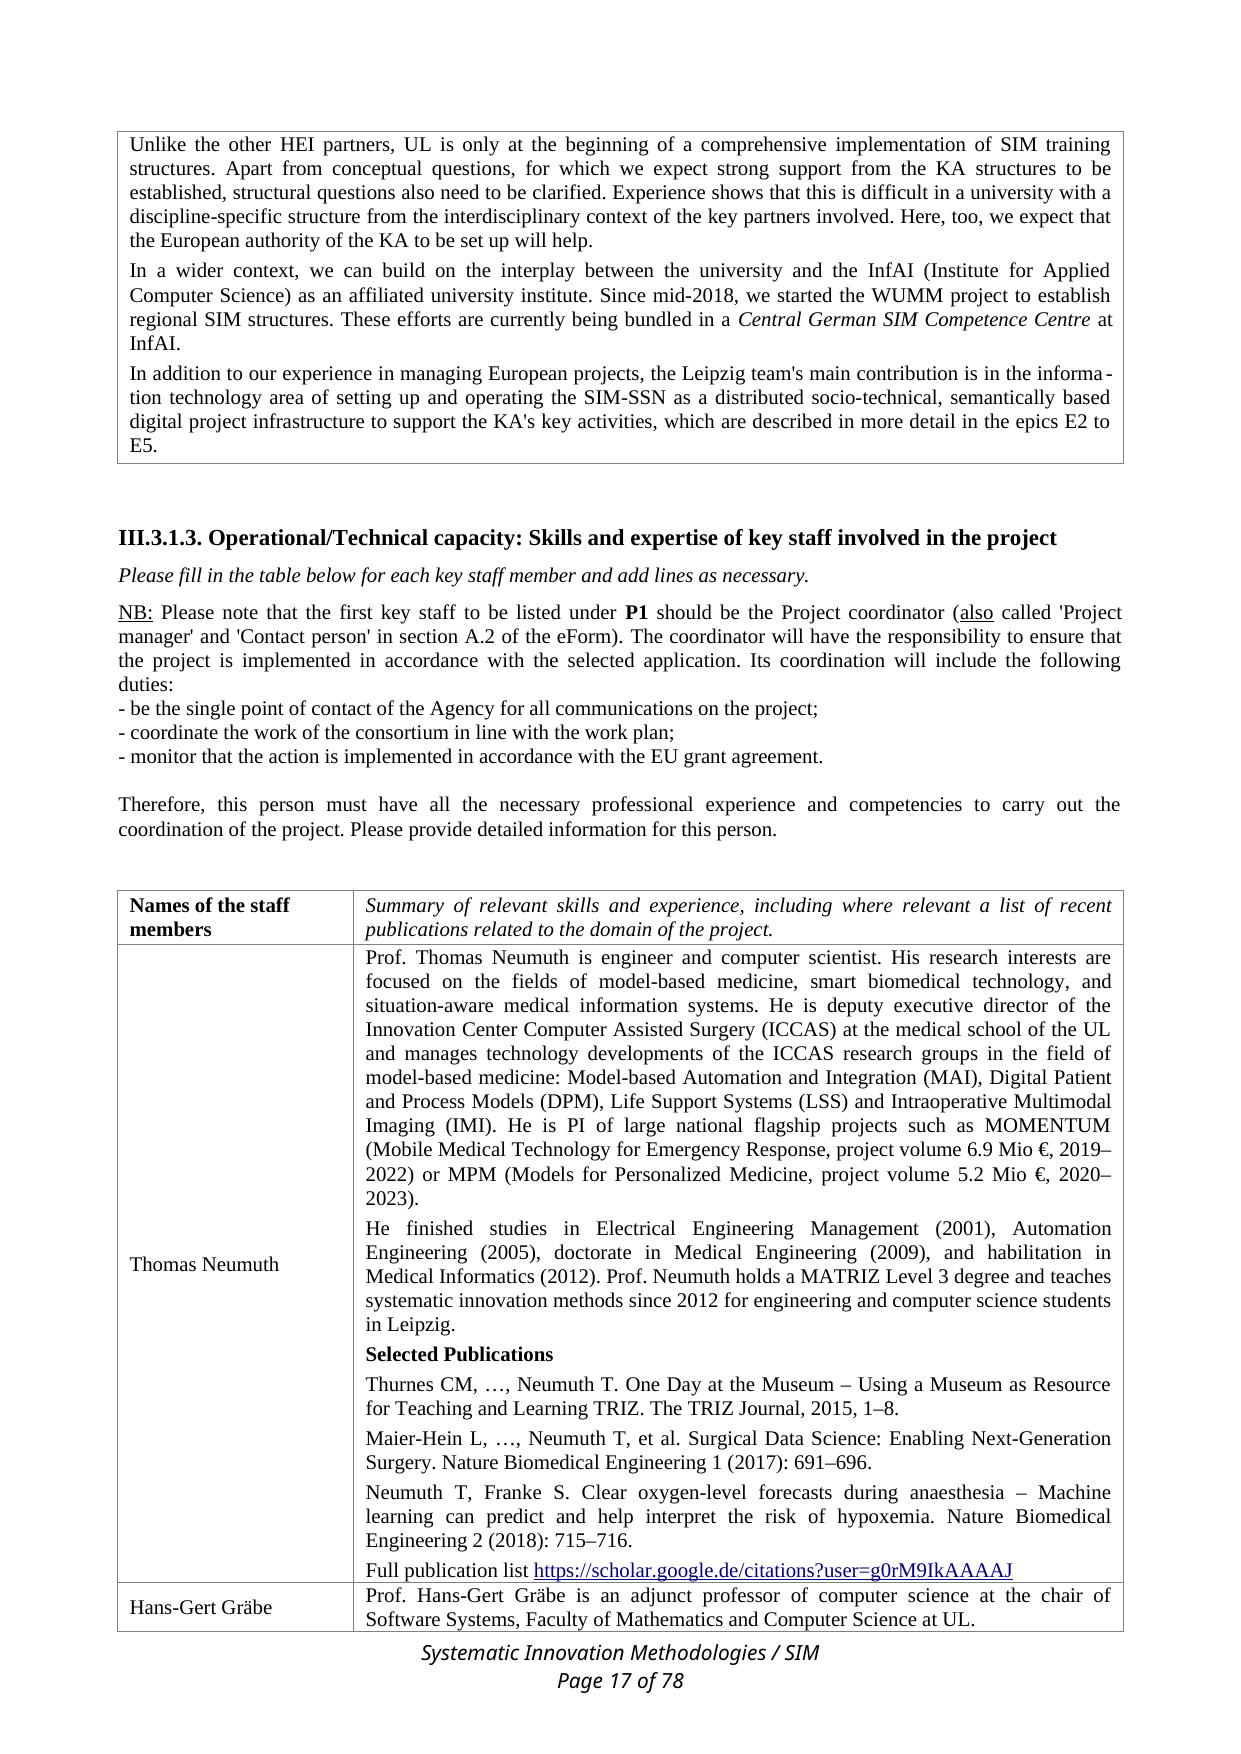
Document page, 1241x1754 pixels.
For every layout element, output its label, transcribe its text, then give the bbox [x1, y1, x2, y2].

text III.3.1.3. Operational/Technical capacity: Skills and expertise of key staff involved in the project [118, 524, 1122, 551]
text - be the single point of contact of the Agency for all communications on the project; [118, 696, 1122, 720]
table_header Summary of relevant skills and experience, including where relevant a list of recent publications related to the domain of the project. [354, 891, 1123, 944]
text - coordinate the work of the consortium in line with the work plan; [118, 720, 1122, 744]
table_header Unlike the other HEI partners, UL is only at the beginning of a comprehensive implementation of SIM training structures. Apart from conceptual questions, for which we expect strong support from the KA structures to be established, structural questions also need to be clarified. Experience shows that this is difficult in a university with a discipline-specific structure from the interdisciplinary context of the key partners involved. Here, too, we expect that the European authority of the KA to be set up will help. In a wider context, we can build on the interplay between the university and the InfAI (Institute for Applied Computer Science) as an affiliated university institute. Since mid-2018, we started the WUMM project to establish regional SIM structures. These efforts are currently being bundled in a Central German SIM Competence Centre at InfAI. In addition to our experience in managing European projects, the Leipzig team's main contribution is in the informa­tion technology area of setting up and operating the SIM-SSN as a distributed socio-technical, semantically based digital project infrastructure to support the KA's key activities, which are described in more detail in the epics E2 to E5. [118, 132, 1123, 463]
table_cell Thomas Neumuth [118, 945, 353, 1582]
text - monitor that the action is implemented in accordance with the EU grant agreement. [118, 744, 1122, 768]
table_cell Prof. Thomas Neumuth is engineer and computer scientist. His research interests are focused on the fields of model-based medicine, smart biomedical technology, and situation-aware medical information systems. He is deputy executive director of the Innovation Center Computer Assisted Surgery (ICCAS) at the medical school of the UL and manages technology developments of the ICCAS research groups in the field of model-based medicine: Model-based Automation and Integration (MAI), Digital Patient and Process Models (DPM), Life Support Systems (LSS) and Intraoperative Multimodal Imaging (IMI). He is PI of large national flagship projects such as MOMENTUM (Mobile Medical Technology for Emergency Response, project volume 6.9 Mio €, 2019–2022) or MPM (Models for Personalized Medicine, project volume 5.2 Mio €, 2020–2023). He finished studies in Electrical Engineering Management (2001), Automation Engineering (2005), doctorate in Medical Engineering (2009), and habilitation in Medical Informatics (2012). Prof. Neumuth holds a MATRIZ Level 3 degree and teaches systematic innovation methods since 2012 for engineering and computer science students in Leipzig. Selected Publications Thurnes CM, …, Neumuth T. One Day at the Museum – Using a Museum as Resource for Teaching and Learning TRIZ. The TRIZ Journal, 2015, 1–8. Maier-Hein L, …, Neumuth T, et al. Surgical Data Science: Enabling Next-Generation Surgery. Nature Biomedical Engineering 1 (2017): 691–696. Neumuth T, Franke S. Clear oxygen-level forecasts during anaesthesia – Machine learning can predict and help interpret the risk of hypoxemia. Nature Biomedical Engineering 2 (2018): 715–716. Full publication list https://scholar.google.de/citations?user=g0rM9IkAAAAJ [354, 945, 1123, 1582]
table_cell Prof. Hans-Gert Gräbe is an adjunct professor of computer science at the chair of Software Systems, Faculty of Mathematics and Computer Science at UL. [354, 1583, 1123, 1631]
table_header Names of the staff members [118, 891, 353, 944]
text Please fill in the table below for each key staff member and add lines as necessary. [118, 563, 1122, 587]
table_cell Hans-Gert Gräbe [118, 1583, 353, 1631]
text NB: Please note that the first key staff to be listed under P1 should be the Project coordinator (also called 'Project manager' and 'Contact person' in section A.2 of the eForm). The coordinator will have the responsibility to ensure that the project is implemented in accordance with the selected application. Its coordination will include the following duties: [118, 600, 1122, 696]
text Therefore, this person must have all the necessary professional experience and competencies to carry out the coordination of the project. Please provide detailed information for this person. [118, 792, 1122, 841]
